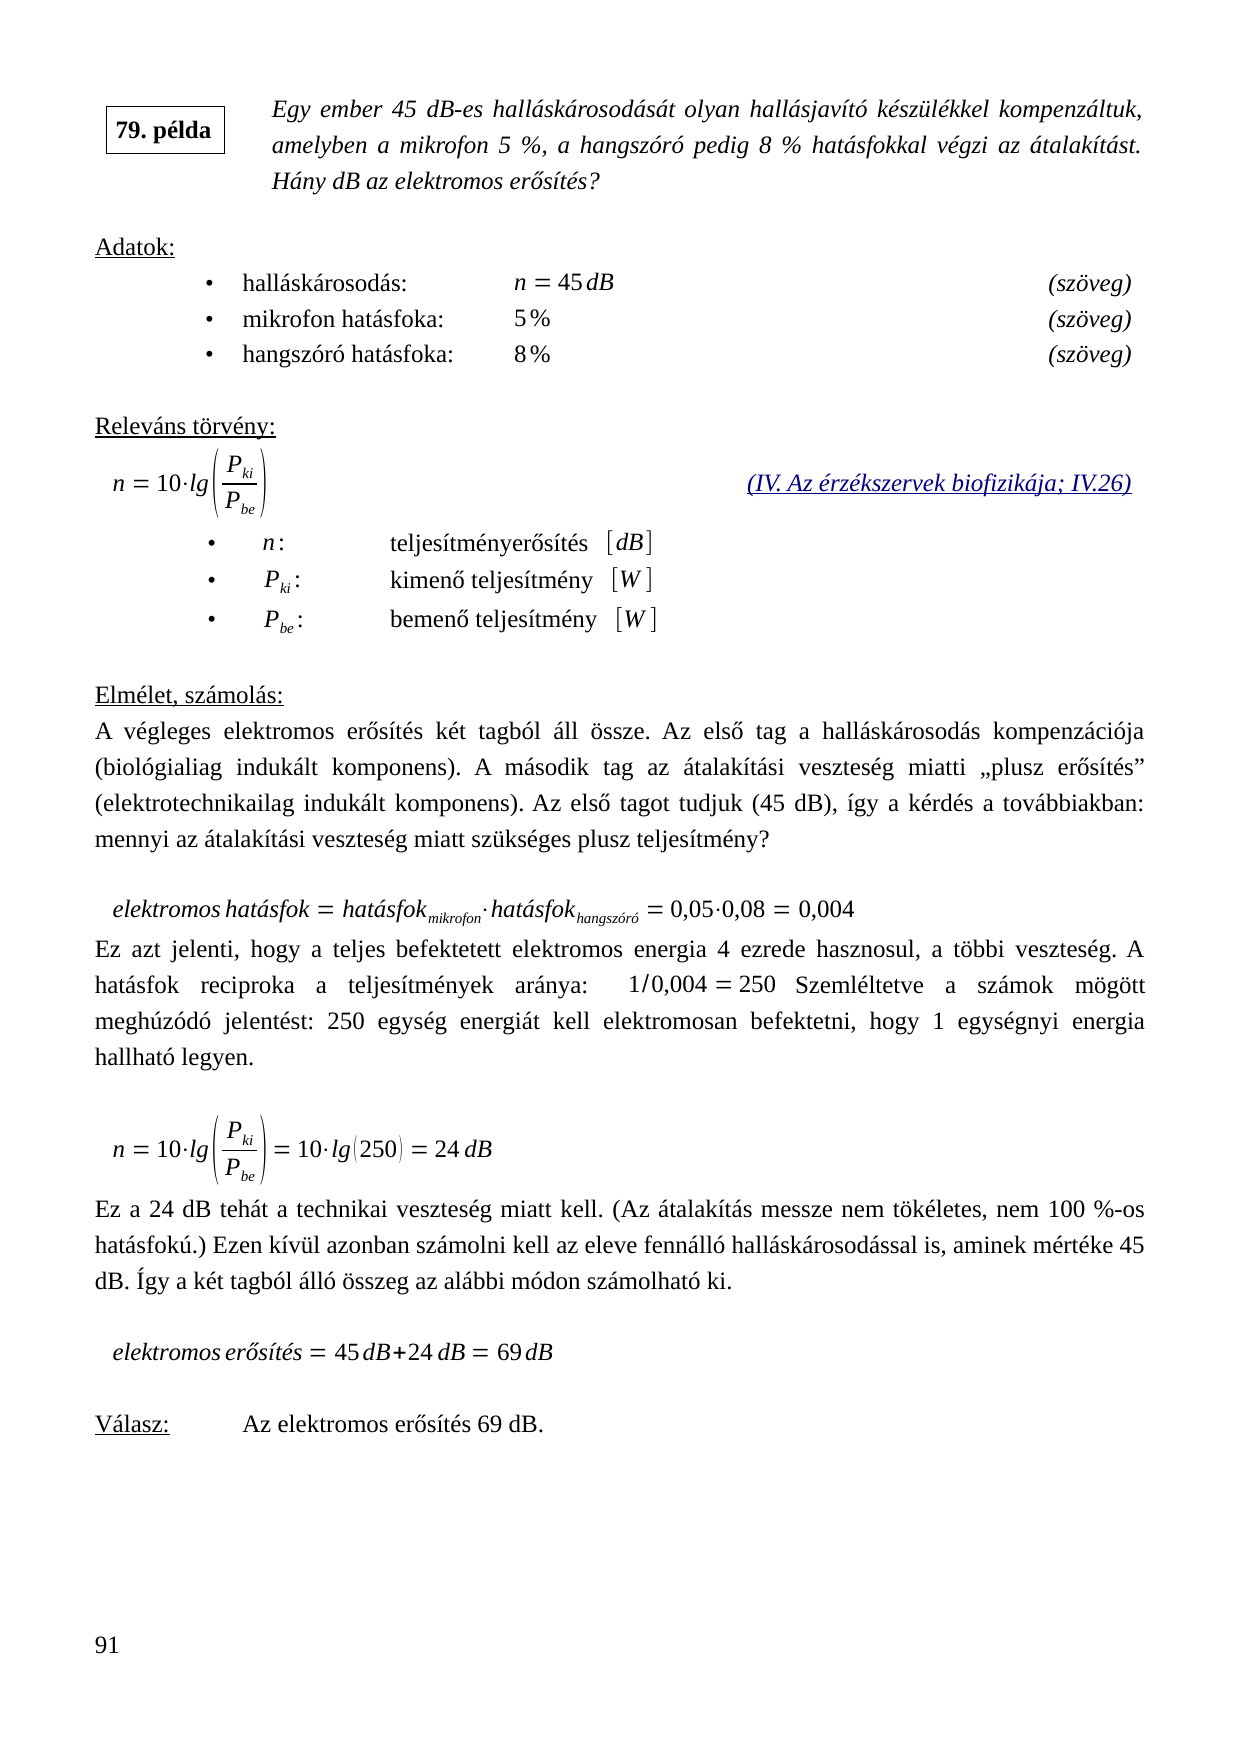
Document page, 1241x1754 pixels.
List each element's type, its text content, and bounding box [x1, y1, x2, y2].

list hangszóró hatásfoka: (szöveg) [205, 339, 1146, 368]
subtitle 79. példa [115, 115, 216, 144]
text Releváns törvény: [94, 411, 1146, 440]
text (IV. Az érzékszervek biofizikája; IV.26) [94, 447, 1146, 521]
list teljesítményerősítés [207, 528, 1146, 557]
text Egy ember 45 dB-es halláskárosodását olyan hallásjavító készülékkel kompenzáltuk, amelyben a mikrofon 5 %, a hangszóró pedig 8 % hatásfokkal végzi az átalakítást. Hány dB az elektromos erősítés? [272, 94, 1146, 195]
text Ez a 24 dB tehát a technikai veszteség miatt kell. (Az átalakítás messze nem tökéletes, nem 100 %-os hatásfokú.) Ezen kívül azonban számolni kell az eleve fennálló halláskárosodással is, aminek mértéke 45 dB. Így a két tagból álló összeg az alábbi módon számolható ki. [94, 1194, 1146, 1295]
list mikrofon hatásfoka: (szöveg) [205, 304, 1146, 332]
text Adatok: [94, 232, 1146, 261]
list halláskárosodás: (szöveg) [205, 268, 1146, 296]
list bemenő teljesítmény [207, 604, 1146, 637]
text [107, 107, 224, 153]
list kimenő teljesítmény [207, 565, 1146, 597]
text Ez azt jelenti, hogy a teljes befektetett elektromos energia 4 ezrede hasznosul, a többi veszteség. A hatásfok reciproka a teljesítmények aránya: Szemléltetve a számok mögött meghúzódó jelentést: 250 egység energiát kell elektromosan befektetni, hogy 1 egységnyi energia hallható legyen. [94, 934, 1146, 1071]
text Elmélet, számolás: [94, 680, 1146, 709]
text Válasz: Az elektromos erősítés 69 dB. [94, 1409, 1146, 1438]
text A végleges elektromos erősítés két tagból áll össze. Az első tag a halláskárosodás kompenzációja (biológialiag indukált komponens). A második tag az átalakítási veszteség miatti „plusz erősítés” (elektrotechnikailag indukált komponens). Az első tagot tudjuk (45 dB), így a kérdés a továbbiakban: mennyi az átalakítási veszteség miatt szükséges plusz teljesítmény? [94, 716, 1146, 852]
